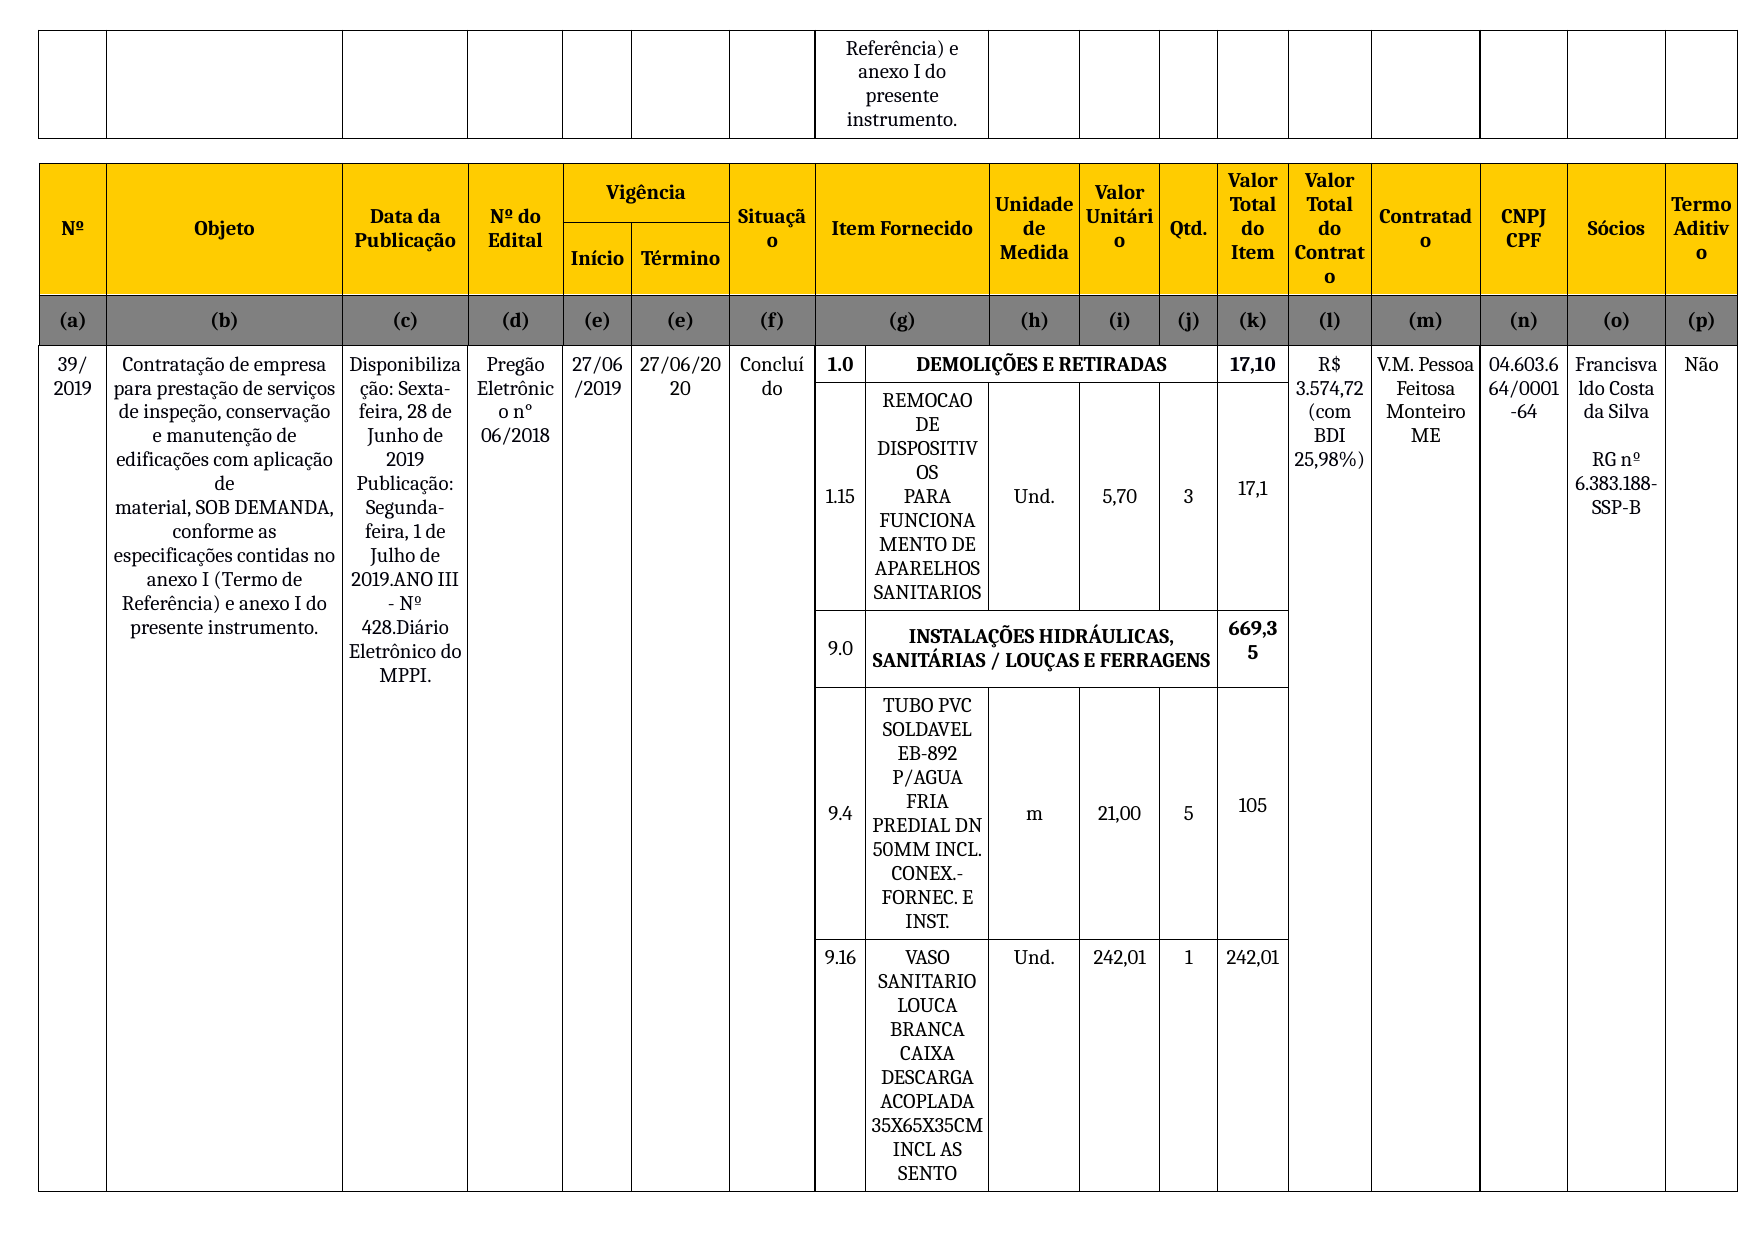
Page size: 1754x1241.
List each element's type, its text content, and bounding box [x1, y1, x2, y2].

table_cell (f) [730, 296, 815, 345]
table_cell (o) [1568, 296, 1665, 345]
table_header CNPJ CPF [1481, 164, 1567, 294]
table_cell Término [632, 223, 729, 294]
table_header Nº do Edital [469, 164, 563, 294]
table_cell 04.603.664/0001-64 [1481, 346, 1567, 1191]
table_cell (c) [343, 296, 468, 345]
table_cell [730, 31, 814, 138]
table_cell 17,10 [1218, 346, 1288, 382]
table_cell Início [564, 223, 631, 294]
table_cell [1289, 31, 1371, 138]
table_cell 17,1 [1218, 383, 1288, 610]
table_cell 9.4 [816, 688, 865, 939]
table_cell 39/ 2019 [39, 346, 106, 1191]
table_cell 9.16 [816, 940, 865, 1191]
table_cell 669,35 [1218, 611, 1288, 687]
table_cell (e) [564, 296, 631, 345]
table_cell Und. [989, 940, 1079, 1191]
table_cell Pregão Eletrônico n° 06/2018 [468, 346, 562, 1191]
table_cell [1568, 31, 1665, 138]
table_cell REMOCAO DE DISPOSITIVOS PARA FUNCIONAMENTO DE APARELHOS SANITARIOS [866, 383, 988, 610]
table_cell (e) [632, 296, 729, 345]
table_cell Contratação de empresa para prestação de serviços de inspeção, conservação e manutenção de edificações com aplicação de material, SOB DEMANDA, conforme as especificações contidas no anexo I (Termo de Referência) e anexo I do presente instrumento. [107, 346, 342, 1191]
table_header Data da Publicação [343, 164, 468, 294]
table_cell R$ 3.574,72(com BDI 25,98%) [1289, 346, 1371, 1191]
table_cell Francisvaldo Costa da Silva RG nº 6.383.188-SSP-B [1568, 346, 1665, 1191]
table_cell (b) [107, 296, 342, 345]
table_cell - [1160, 31, 1217, 138]
table_cell 242,01 [1080, 940, 1159, 1191]
table_cell (h) [990, 296, 1079, 345]
table_cell Und. [989, 383, 1079, 610]
table_cell (n) [1481, 296, 1567, 345]
table_header Situação [730, 164, 815, 294]
table_cell (k) [1218, 296, 1288, 345]
table_cell Referência) e anexo I do presente instrumento. [816, 31, 988, 138]
table_cell 5 [1160, 688, 1217, 939]
table_header Valor Unitário [1080, 164, 1159, 294]
table_cell (p) [1666, 296, 1737, 345]
table_cell 27/06/2020 [632, 346, 729, 1191]
table_cell [1481, 31, 1567, 138]
table_cell 5,70 [1080, 383, 1159, 610]
table_cell (l) [1289, 296, 1371, 345]
table_cell 9.0 [816, 611, 865, 687]
table_cell - [1218, 31, 1288, 138]
table_header Valor Total do Contrato [1289, 164, 1371, 294]
table_cell - [1080, 31, 1159, 138]
table_cell (m) [1372, 296, 1480, 345]
table_cell [468, 31, 562, 138]
table_cell Disponibilização: Sexta-feira, 28 de Junho de 2019 Publicação: Segunda-feira, 1 de Julho de 2019.ANO III - Nº 428.Diário Eletrônico do MPPI. [343, 346, 467, 1191]
table_cell [563, 31, 631, 138]
table_cell 1.15 [816, 383, 865, 610]
table_cell (d) [469, 296, 563, 345]
table_cell (g) [816, 296, 989, 345]
table_cell INSTALAÇÕES HIDRÁULICAS, SANITÁRIAS / LOUÇAS E FERRAGENS [866, 611, 1217, 687]
table_cell 21,00 [1080, 688, 1159, 939]
table_cell 105 [1218, 688, 1288, 939]
table_cell VASO SANITARIO LOUCA BRANCA CAIXA DESCARGA ACOPLADA 35X65X35CM INCL AS SENTO [866, 940, 988, 1191]
table_cell - [989, 31, 1079, 138]
table_header Objeto [107, 164, 342, 294]
table_cell 1 [1160, 940, 1217, 1191]
table_cell 1.0 [816, 346, 865, 382]
table_header Qtd. [1160, 164, 1217, 294]
table_header Sócios [1568, 164, 1665, 294]
table_cell [1372, 31, 1479, 138]
table_cell [107, 31, 342, 138]
table_cell [343, 31, 467, 138]
table_cell Não [1666, 346, 1737, 1191]
table_cell 27/06/2019 [563, 346, 631, 1191]
table_cell m [989, 688, 1079, 939]
table_cell Concluído [730, 346, 814, 1191]
table_header Item Fornecido [816, 164, 989, 294]
table_cell (j) [1160, 296, 1217, 345]
table_cell [39, 31, 106, 138]
table_cell [632, 31, 729, 138]
table_cell V.M. Pessoa Feitosa Monteiro ME [1372, 346, 1479, 1191]
table_header Vigência [564, 164, 729, 222]
table_cell (a) [40, 296, 106, 345]
table_cell [1666, 31, 1737, 138]
table_cell 242,01 [1218, 940, 1288, 1191]
table_header Unidade de Medida [990, 164, 1079, 294]
table_header Valor Total do Item [1218, 164, 1288, 294]
table_header Nº [40, 164, 106, 294]
table_header Termo Aditivo [1666, 164, 1737, 294]
table_cell TUBO PVC SOLDAVEL EB-892 P/AGUA FRIA PREDIAL DN 50MM INCL. CONEX.-FORNEC. E INST. [866, 688, 988, 939]
table_cell 3 [1160, 383, 1217, 610]
table_cell DEMOLIÇÕES E RETIRADAS [866, 346, 1217, 382]
table_header Contratado [1372, 164, 1480, 294]
table_cell (i) [1080, 296, 1159, 345]
